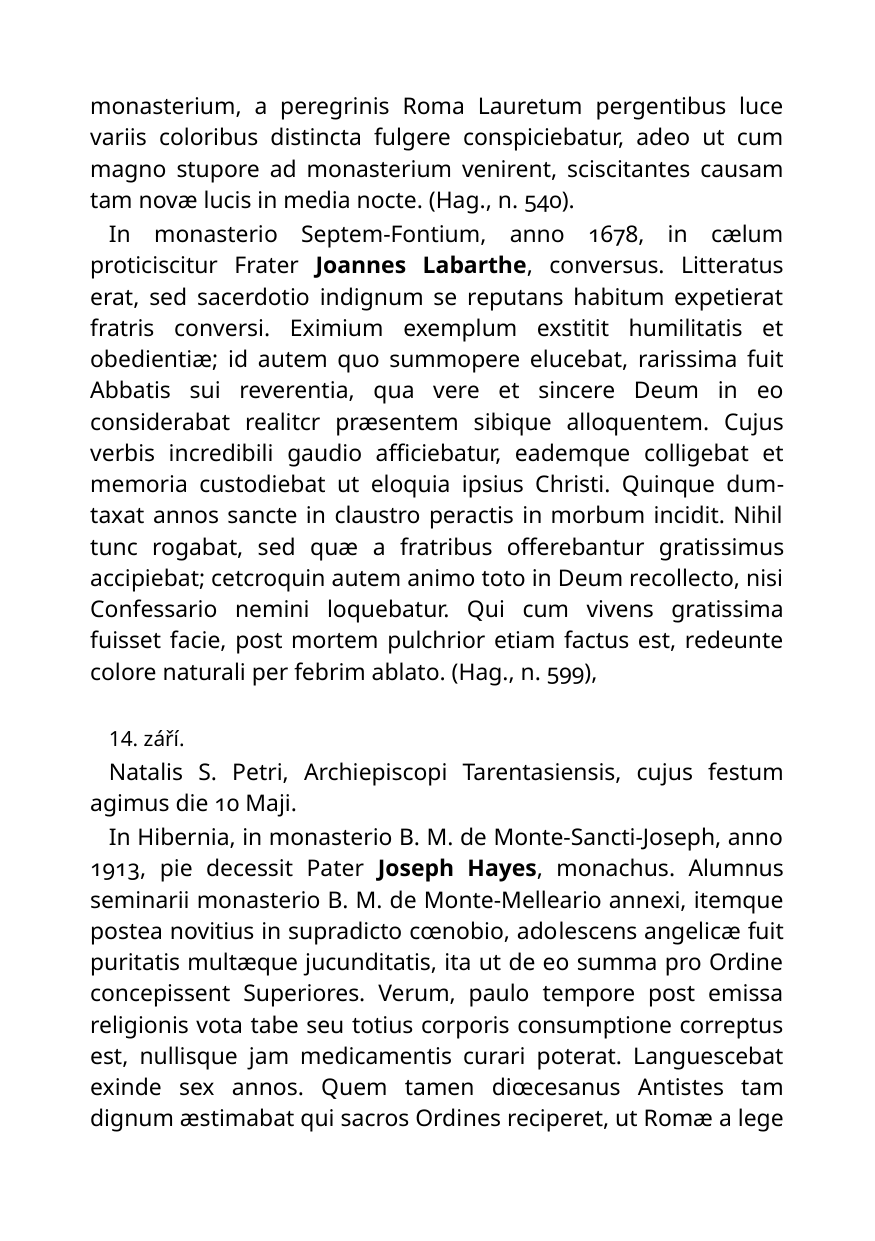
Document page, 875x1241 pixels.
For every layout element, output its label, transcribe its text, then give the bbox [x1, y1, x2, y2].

text In Hibernia, in monasterio B. M. de Monte-Sancti-Joseph, anno 1913, pie decessit Pater Joseph Hayes, monachus. Alumnus seminarii monasterio B. M. de Monte-Melleario annexi, itemque postea novitius in supradicto cœnobio, ado­lescens angelicæ fuit puritatis multæque jucunditatis, ita ut de eo summa pro Ordine concepissent Superiores. Verum, paulo tempore post emissa religionis vota tabe seu totius corporis consumptione correptus est, nullisque jam medicamentis curari poterat. Languescebat exinde sex annos. Quem tamen diœcesanus Antistes tam dignum æstimabat qui sacros Ordi­nes reciperet, ut Romæ a lege [90, 821, 784, 1133]
text Natalis S. Petri, Archiepiscopi Tarentasiensis, cujus festum agimus die 10 Maji. [90, 756, 784, 818]
text monasterium, a peregrinis Roma Lauretum pergentibus luce variis coloribus distincta fulgere conspiciebatur, adeo ut cum magno stupore ad monasterium venirent, sciscitantes causam tam novæ lucis in media nocte. (Hag., n. 540). [90, 90, 784, 215]
text In monasterio Septem-Fontium, anno 1678, in cælum proticiscitur Frater Joannes Labarthe, conversus. Litteratus erat, sed sacerdotio indignum se reputans habitum expetierat fratris conversi. Eximium exemplum exstitit humilitatis et obedientiæ; id autem quo summopere elucebat, rarissima fuit Abbatis sui reverentia, qua vere et sincere Deum in eo considerabat realitcr præsentem sibique alloquentem. Cujus verbis incredibili gaudio afficiebatur, eademque colligebat et memoria custodiebat ut eloquia ipsius Christi. Quinque dum­taxat annos sancte in claustro peractis in morbum incidit. Nihil tunc rogabat, sed quæ a fratribus offerebantur gratis­simus accipiebat; cetcroquin autem animo toto in Deum recollecto, nisi Confessario nemini loquebatur. Qui cum vivens gratissima fuisset facie, post mortem pulchrior etiam factus est, redeunte colore naturali per febrim ablato. (Hag., n. 599), [90, 218, 784, 687]
text 14. září. [90, 724, 784, 752]
